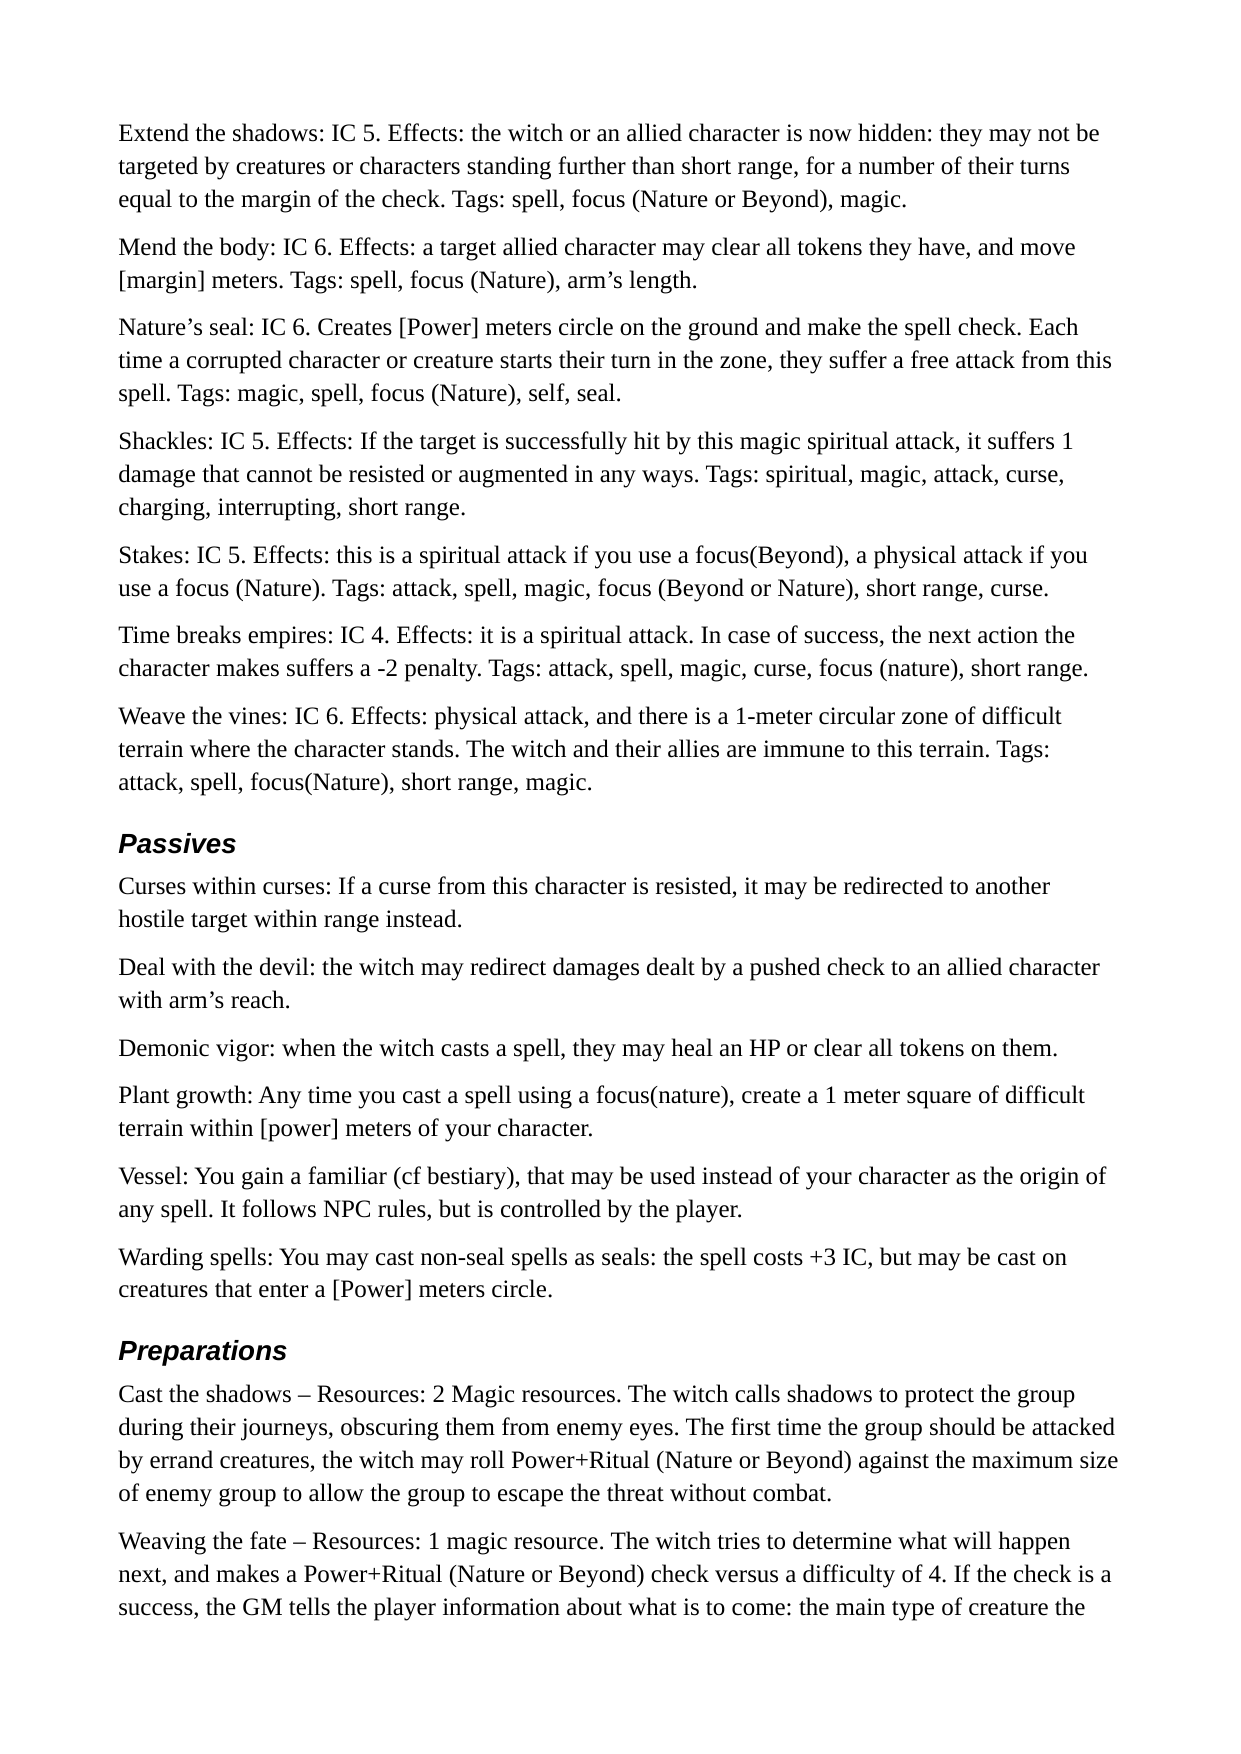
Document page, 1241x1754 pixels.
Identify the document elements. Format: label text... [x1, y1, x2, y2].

text Shackles: IC 5. Effects: If the target is successfully hit by this magic spiritual attack, it suffers 1 damage that cannot be resisted or augmented in any ways. Tags: spiritual, magic, attack, curse, charging, interrupting, short range. [118, 426, 1122, 521]
text Warding spells: You may cast non-seal spells as seals: the spell costs +3 IC, but may be cast on creatures that enter a [Power] meters circle. [118, 1242, 1122, 1303]
text Demonic vigor: when the witch casts a spell, they may heal an HP or clear all tokens on them. [118, 1033, 1122, 1061]
text Curses within curses: If a curse from this character is resisted, it may be redirected to another hostile target within range instead. [118, 871, 1122, 933]
text Extend the shadows: IC 5. Effects: the witch or an allied character is now hidden: they may not be targeted by creatures or characters standing further than short range, for a number of their turns equal to the margin of the check. Tags: spell, focus (Nature or Beyond), magic. [118, 118, 1122, 213]
text Nature’s seal: IC 6. Creates [Power] meters circle on the ground and make the spell check. Each time a corrupted character or creature starts their turn in the zone, they suffer a free attack from this spell. Tags: magic, spell, focus (Nature), self, seal. [118, 312, 1122, 407]
text Deal with the devil: the witch may redirect damages dealt by a pushed check to an allied character with arm’s reach. [118, 952, 1122, 1014]
text Cast the shadows – Resources: 2 Magic resources. The witch calls shadows to protect the group during their journeys, obscuring them from enemy eyes. The first time the group should be attacked by errand creatures, the witch may roll Power+Ritual (Nature or Beyond) against the maximum size of enemy group to allow the group to escape the threat without combat. [118, 1379, 1122, 1507]
text Weaving the fate – Resources: 1 magic resource. The witch tries to determine what will happen next, and makes a Power+Ritual (Nature or Beyond) check versus a difficulty of 4. If the check is a success, the GM tells the player information about what is to come: the main type of creature the [118, 1526, 1122, 1621]
text Time breaks empires: IC 4. Effects: it is a spiritual attack. In case of success, the next action the character makes suffers a -2 penalty. Tags: attack, spell, magic, curse, focus (nature), short range. [118, 620, 1122, 682]
text Vessel: You gain a familiar (cf bestiary), that may be used instead of your character as the origin of any spell. It follows NPC rules, but is controlled by the player. [118, 1161, 1122, 1223]
text Plant growth: Any time you cast a spell using a focus(nature), create a 1 meter square of difficult terrain within [power] meters of your character. [118, 1080, 1122, 1142]
text Mend the body: IC 6. Effects: a target allied character may clear all tokens they have, and move [margin] meters. Tags: spell, focus (Nature), arm’s length. [118, 232, 1122, 293]
text Weave the vines: IC 6. Effects: physical attack, and there is a 1-meter circular zone of difficult terrain where the character stands. The witch and their allies are immune to this terrain. Tags: attack, spell, focus(Nature), short range, magic. [118, 701, 1122, 796]
text Stakes: IC 5. Effects: this is a spiritual attack if you use a focus(Beyond), a physical attack if you use a focus (Nature). Tags: attack, spell, magic, focus (Beyond or Nature), short range, curse. [118, 540, 1122, 601]
subtitle Passives [118, 827, 1122, 859]
subtitle Preparations [118, 1335, 1122, 1367]
